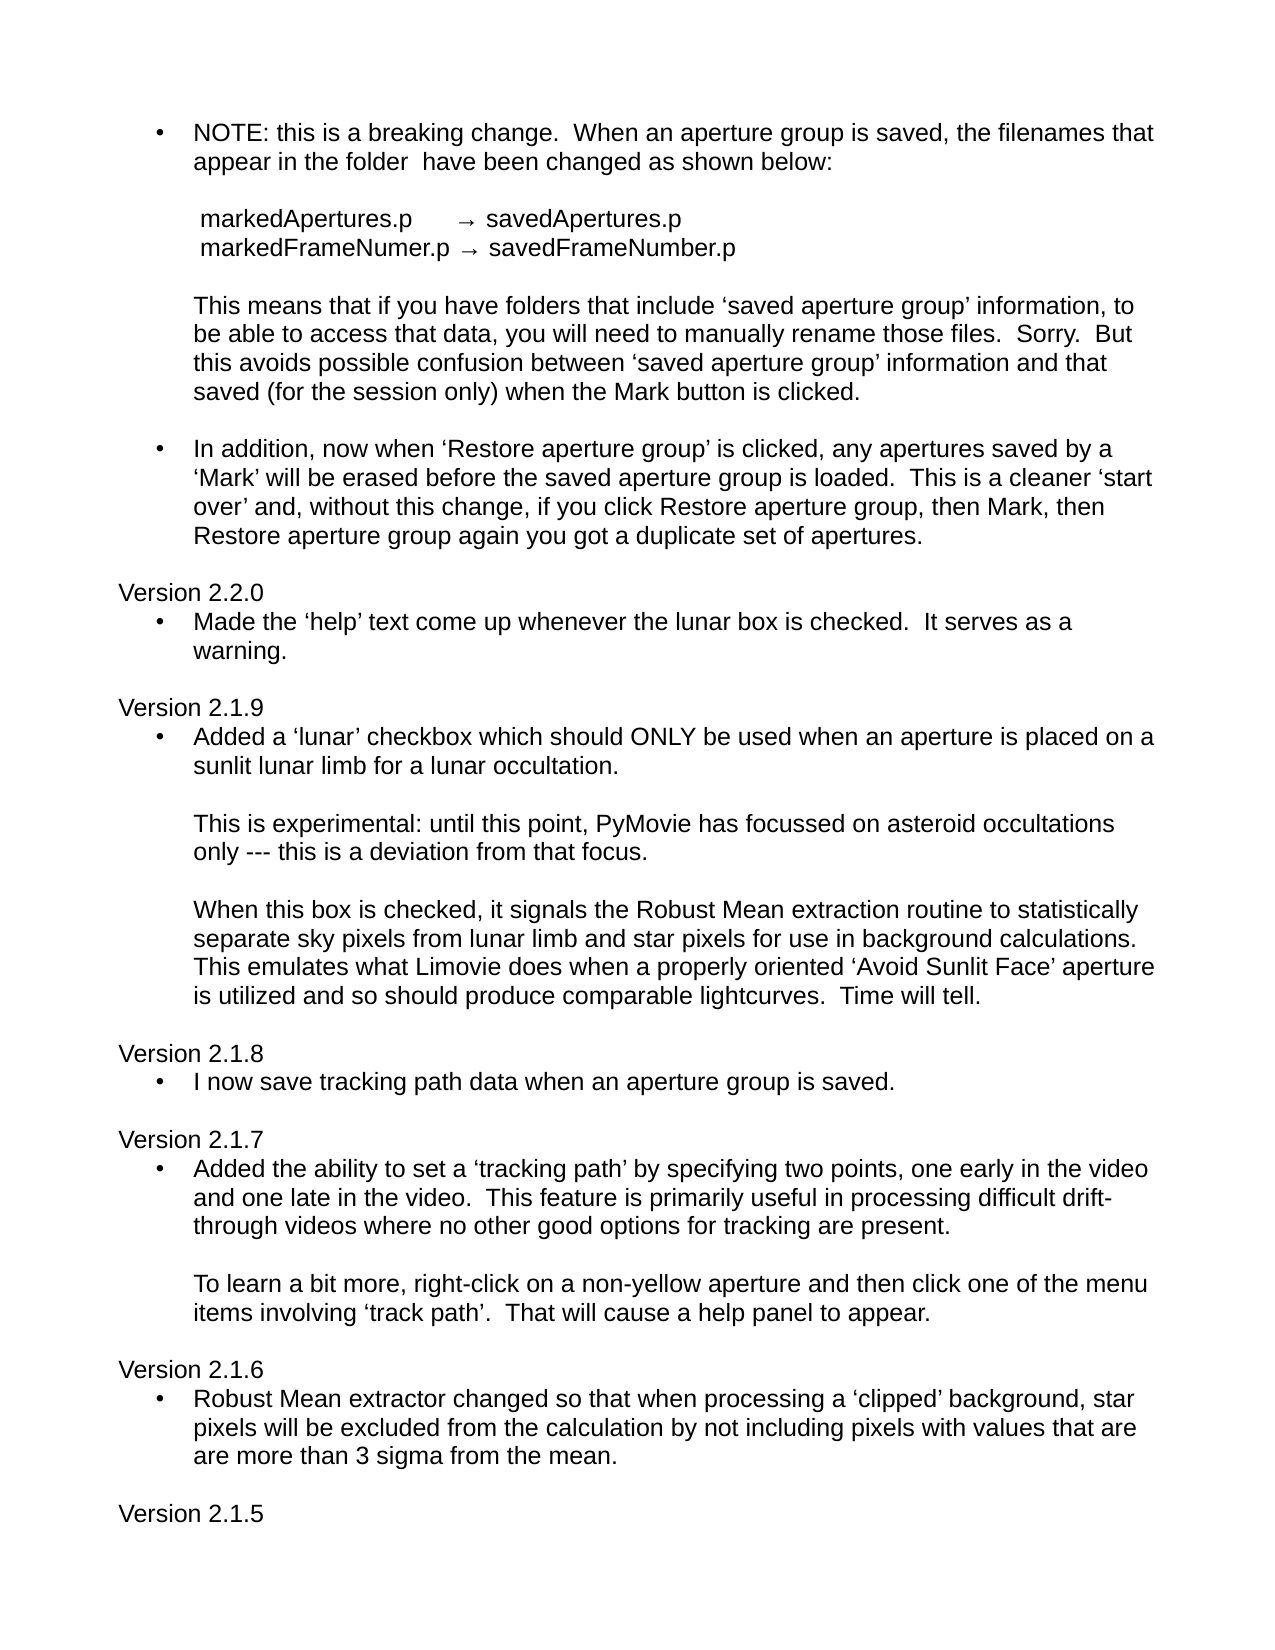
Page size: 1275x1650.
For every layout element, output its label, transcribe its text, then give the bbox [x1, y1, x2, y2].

text Version 2.2.0 [118, 578, 1157, 607]
list I now save tracking path data when an aperture group is saved. [156, 1067, 1157, 1125]
list Made the ‘help’ text come up whenever the lunar box is checked. It serves as a warning. [156, 607, 1157, 693]
text Version 2.1.9 [118, 693, 1157, 722]
text Version 2.1.7 [118, 1125, 1157, 1154]
list Robust Mean extractor changed so that when processing a ‘clipped’ background, star pixels will be excluded from the calculation by not including pixels with values that are are more than 3 sigma from the mean. [156, 1384, 1157, 1499]
list In addition, now when ‘Restore aperture group’ is clicked, any apertures saved by a ‘Mark’ will be erased before the saved aperture group is loaded. This is a cleaner ‘start over’ and, without this change, if you click Restore aperture group, then Mark, then Restore aperture group again you got a duplicate set of apertures. [156, 434, 1157, 578]
list Added a ‘lunar’ checkbox which should ONLY be used when an aperture is placed on a sunlit lunar limb for a lunar occultation. This is experimental: until this point, PyMovie has focussed on asteroid occultations only --- this is a deviation from that focus. When this box is checked, it signals the Robust Mean extraction routine to statistically separate sky pixels from lunar limb and star pixels for use in background calculations. This emulates what Limovie does when a properly oriented ‘Avoid Sunlit Face’ aperture is utilized and so should produce comparable lightcurves. Time will tell. [156, 722, 1157, 1038]
list NOTE: this is a breaking change. When an aperture group is saved, the filenames that appear in the folder have been changed as shown below: [156, 118, 1157, 176]
text Version 2.1.5 [118, 1499, 1157, 1528]
text Version 2.1.6 [118, 1355, 1157, 1384]
list markedApertures.p → savedApertures.p markedFrameNumer.p → savedFrameNumber.p This means that if you have folders that include ‘saved aperture group’ information, to be able to access that data, you will need to manually rename those files. Sorry. But this avoids possible confusion between ‘saved aperture group’ information and that saved (for the session only) when the Mark button is clicked. [156, 176, 1157, 434]
text Version 2.1.8 [118, 1038, 1157, 1067]
list Added the ability to set a ‘tracking path’ by specifying two points, one early in the video and one late in the video. This feature is primarily useful in processing difficult drift-through videos where no other good options for tracking are present. To learn a bit more, right-click on a non-yellow aperture and then click one of the menu items involving ‘track path’. That will cause a help panel to appear. [156, 1154, 1157, 1355]
